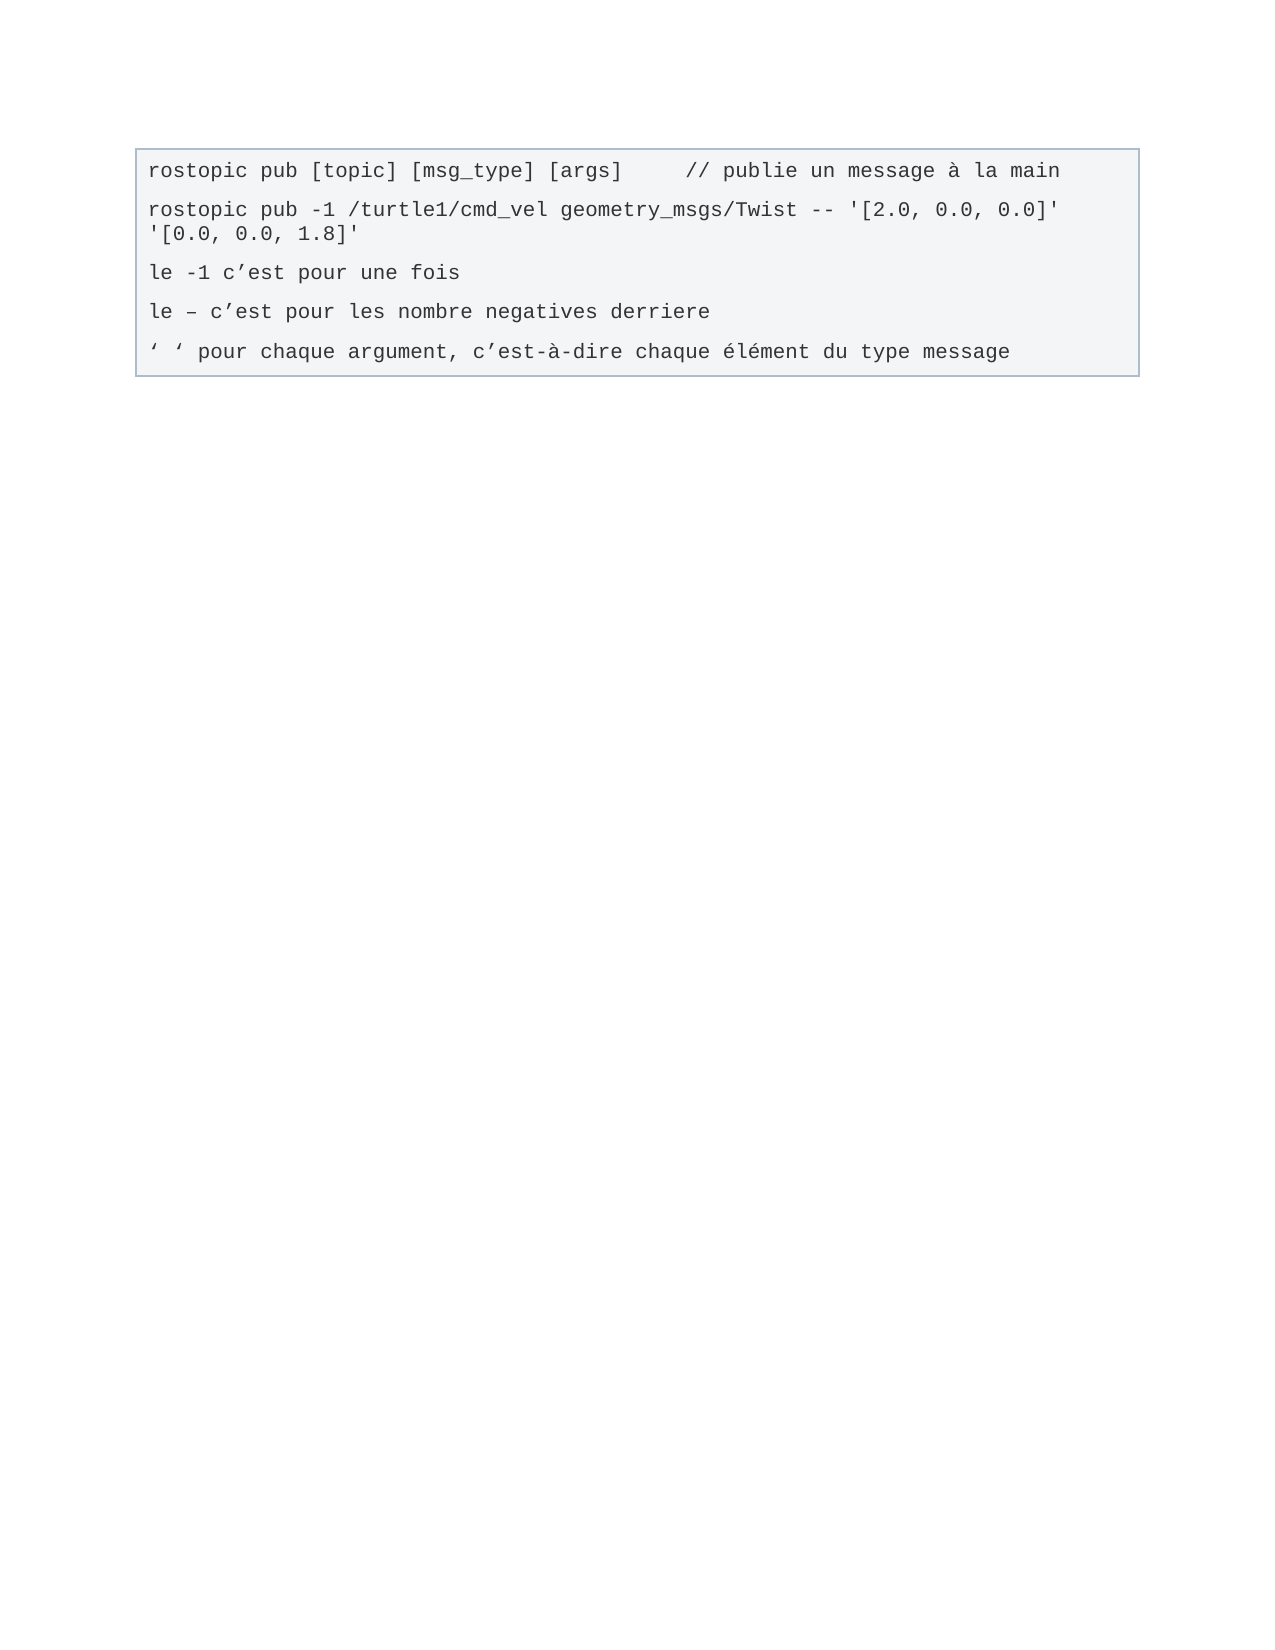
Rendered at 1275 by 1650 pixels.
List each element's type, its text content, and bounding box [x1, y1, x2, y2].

text rostopic pub -1 /turtle1/cmd_vel geometry_msgs/Twist -- '[2.0, 0.0, 0.0]' '[0.0, 0.0, 1.8]' [137, 187, 1138, 247]
text rostopic pub [topic] [msg_type] [args] // publie un message à la main [137, 150, 1138, 184]
text ‘ ‘ pour chaque argument, c’est-à-dire chaque élément du type message [137, 328, 1138, 375]
text le – c’est pour les nombre negatives derriere [137, 289, 1138, 325]
text le -1 c’est pour une fois [137, 250, 1138, 286]
